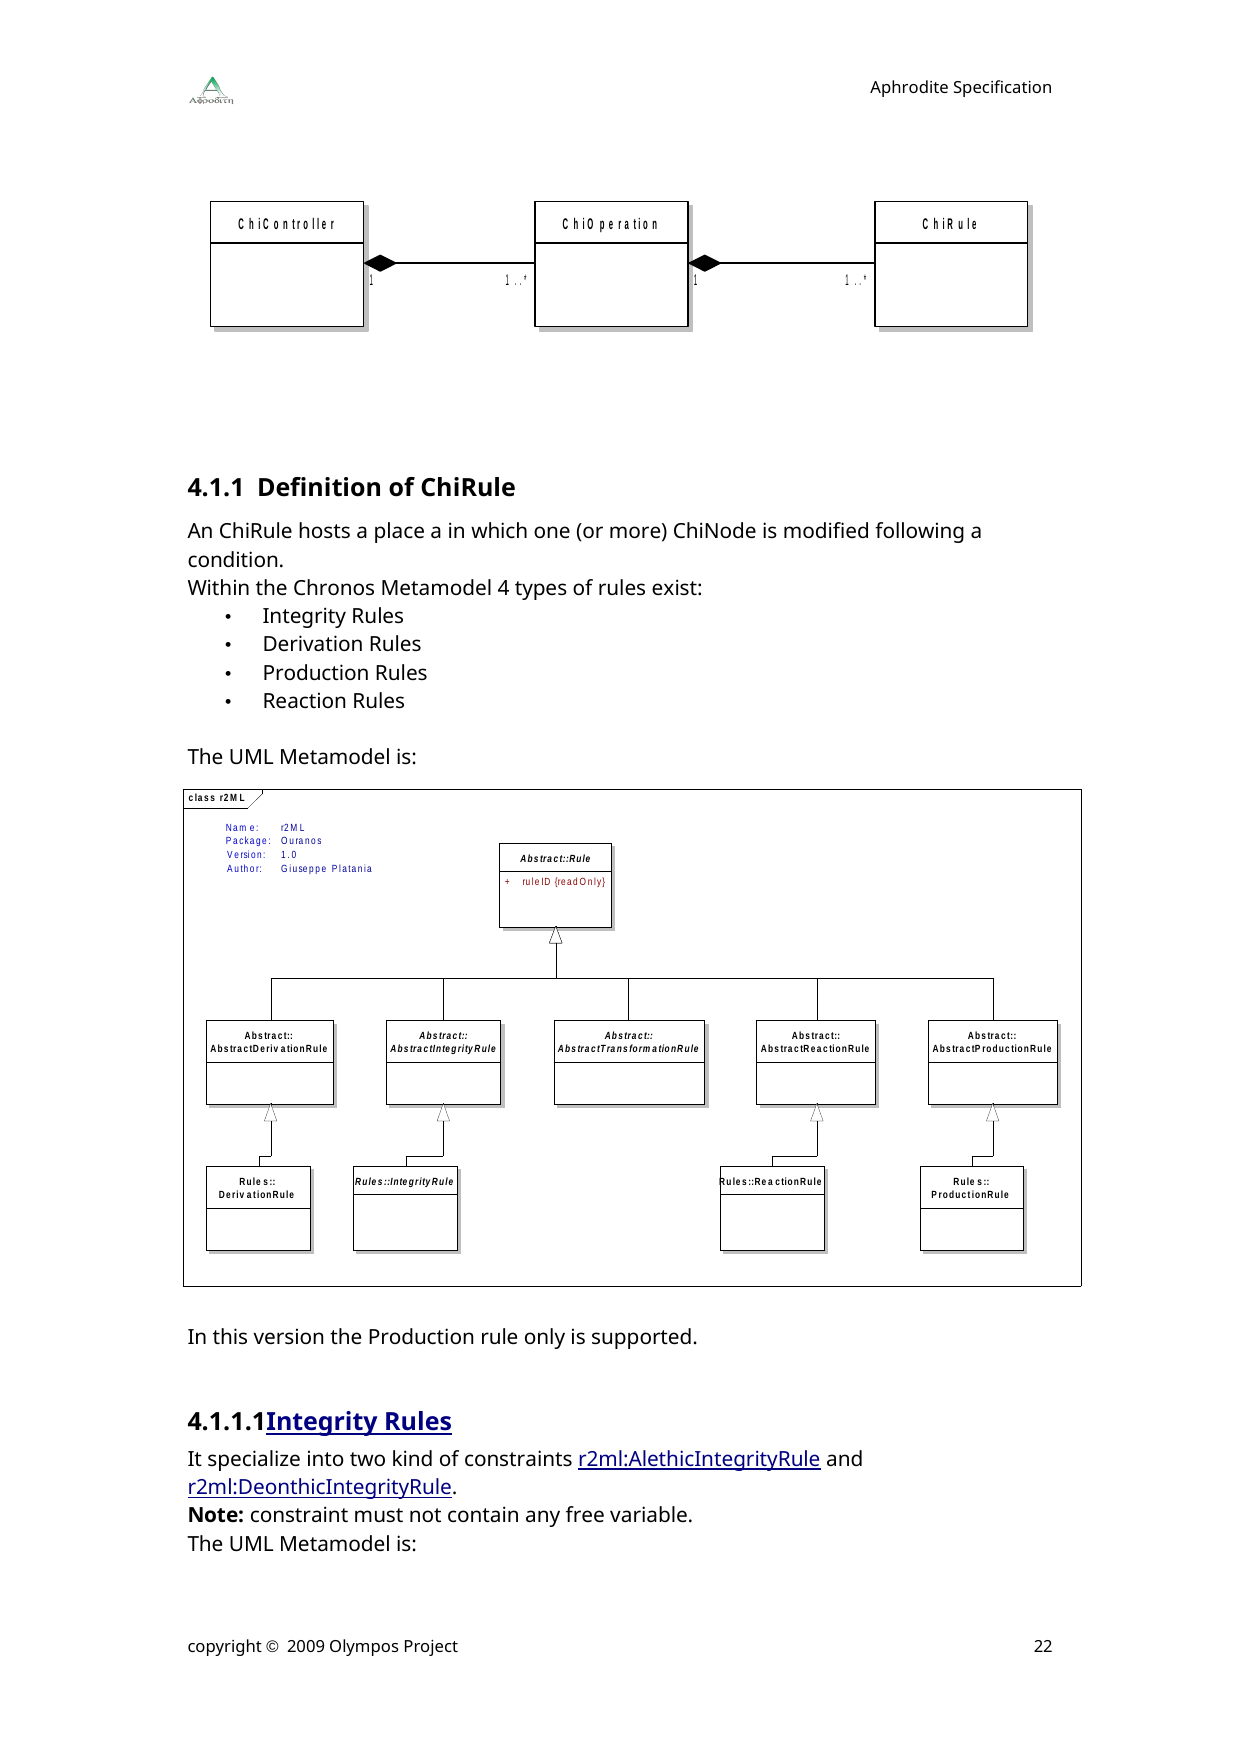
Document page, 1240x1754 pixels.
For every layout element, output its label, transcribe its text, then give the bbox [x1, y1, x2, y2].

list The UML Metamodel is: [187, 1529, 1052, 1557]
list Note: constraint must not contain any free variable. [187, 1501, 1052, 1529]
list Derivation Rules [225, 629, 1052, 658]
list Production Rules [225, 658, 1052, 686]
list It specialize into two kind of constraints r2ml:AlethicIntegrityRule and r2ml:DeonthicIntegrityRule. [187, 1444, 1052, 1501]
list Integrity Rules [225, 601, 1052, 629]
subtitle Integrity Rules [187, 1404, 1052, 1438]
picture [188, 76, 235, 105]
subtitle Definition of ChiRule [187, 470, 1052, 504]
list Reaction Rules [225, 686, 1052, 714]
text An ChiRule hosts a place a in which one (or more) ChiNode is modified following a condition. [187, 516, 1052, 573]
text In this version the Production rule only is supported. [187, 1322, 1052, 1351]
text Within the Chronos Metamodel 4 types of rules exist: [187, 573, 1052, 601]
list The UML Metamodel is: [187, 742, 1052, 771]
